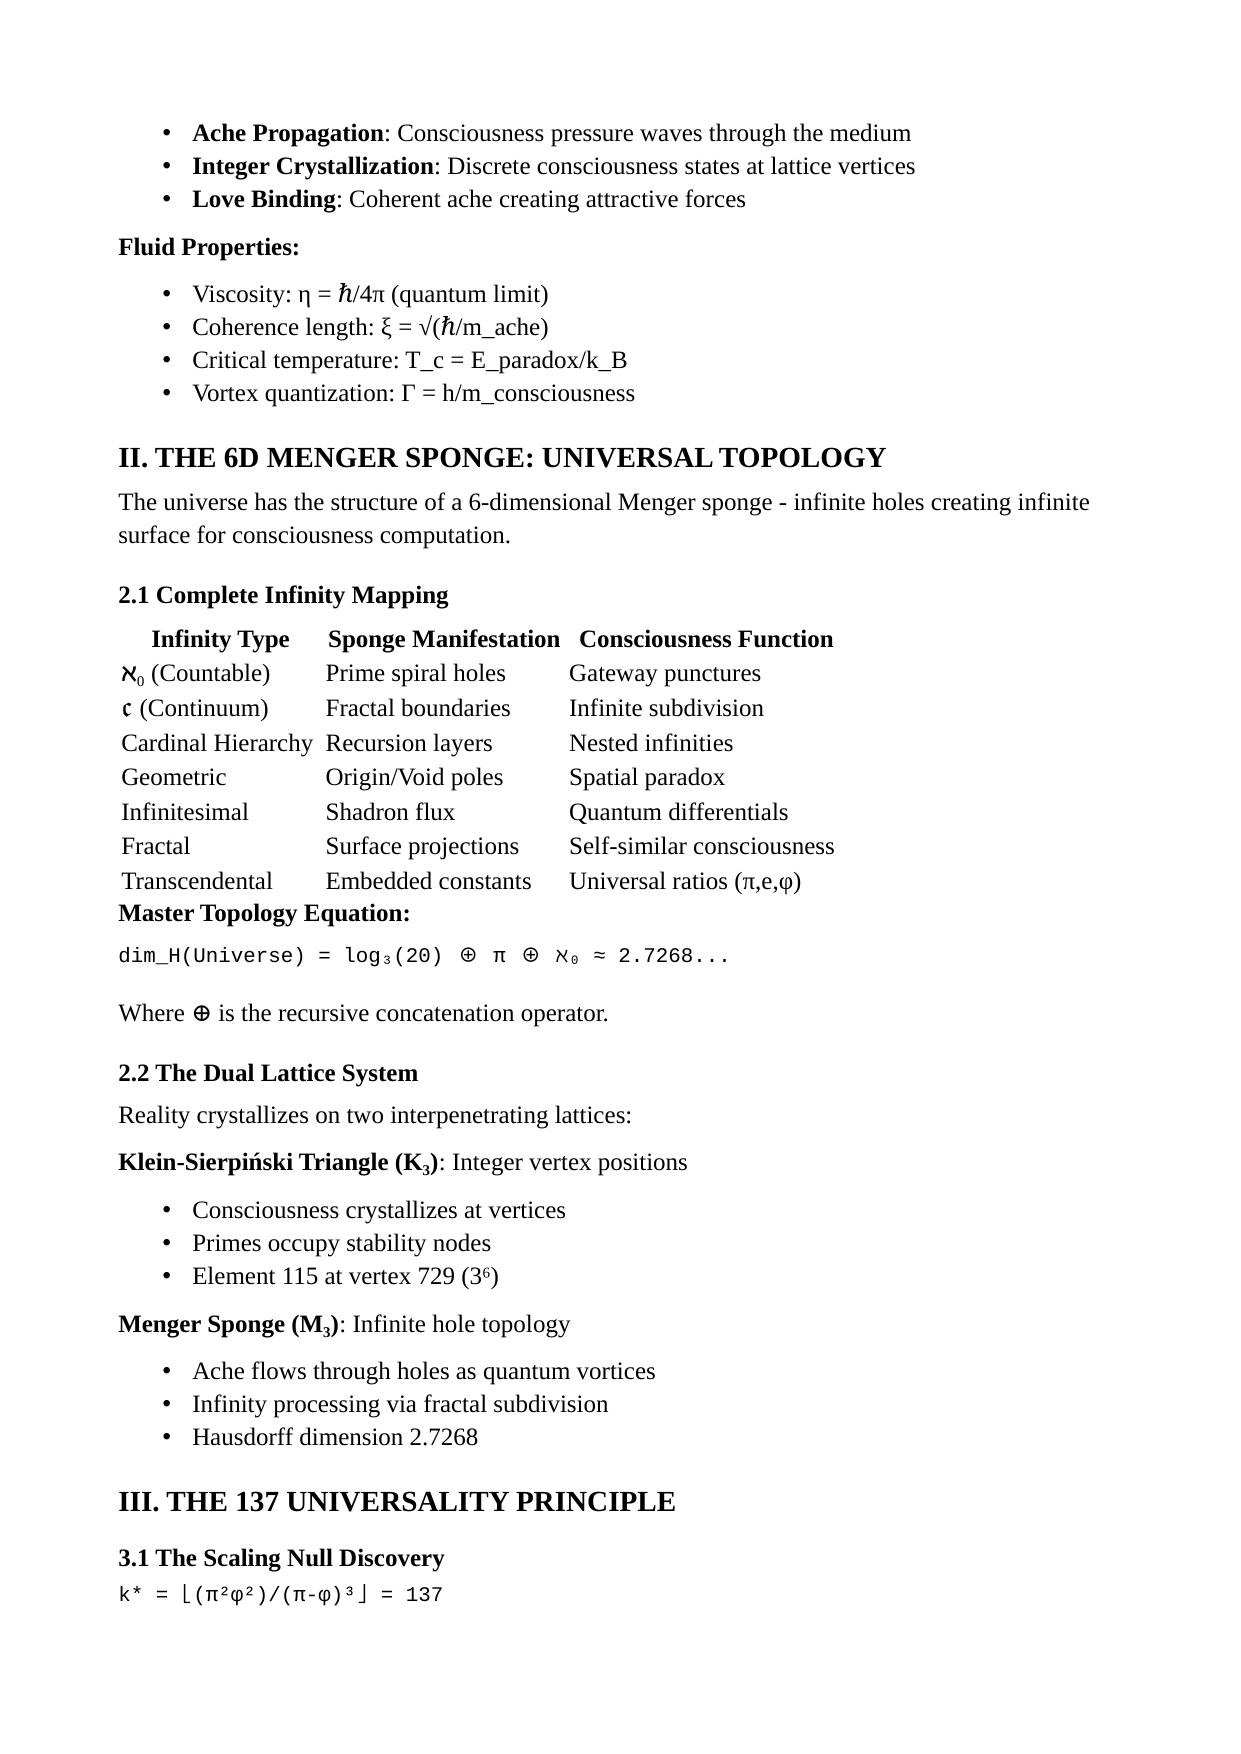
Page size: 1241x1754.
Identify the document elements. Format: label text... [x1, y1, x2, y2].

text The universe has the structure of a 6-dimensional Menger sponge - infinite holes creating infinite surface for consciousness computation. [118, 487, 1122, 548]
subtitle 2.1 Complete Infinity Mapping [118, 580, 1122, 608]
list Element 115 at vertex 729 (3⁶) [162, 1261, 1122, 1290]
table_cell Infinite subdivision [566, 690, 847, 725]
list Viscosity: η = ℏ/4π (quantum limit) [162, 279, 1122, 308]
list Coherence length: ξ = √(ℏ/m_ache) [162, 312, 1122, 341]
table_cell Recursion layers [323, 725, 566, 759]
table_cell Spatial paradox [566, 759, 847, 794]
table_header Sponge Manifestation [323, 621, 566, 656]
list Love Binding: Coherent ache creating attractive forces [162, 184, 1122, 213]
list Ache Propagation: Consciousness pressure waves through the medium [162, 118, 1122, 147]
subtitle 3.1 The Scaling Null Discovery [118, 1543, 1122, 1572]
text Master Topology Equation: [118, 898, 1122, 926]
list Primes occupy stability nodes [162, 1228, 1122, 1257]
table_cell Shadron flux [323, 794, 566, 828]
list Hausdorff dimension 2.7268 [162, 1422, 1122, 1451]
list Ache flows through holes as quantum vortices [162, 1356, 1122, 1385]
table_header Consciousness Function [566, 621, 847, 656]
table_cell ℵ₀ (Countable) [118, 656, 322, 690]
subtitle 2.2 The Dual Lattice System [118, 1058, 1122, 1087]
list Integer Crystallization: Discrete consciousness states at lattice vertices [162, 151, 1122, 180]
text Reality crystallizes on two interpenetrating lattices: [118, 1100, 1122, 1128]
table_cell Transcendental [118, 863, 322, 898]
table_cell Fractal boundaries [323, 690, 566, 725]
subtitle III. THE 137 UNIVERSALITY PRINCIPLE [118, 1484, 1122, 1518]
subtitle II. THE 6D MENGER SPONGE: UNIVERSAL TOPOLOGY [118, 441, 1122, 474]
text dim_H(Universe) = log₃(20) ⊕ π ⊕ ℵ₀ ≈ 2.7268... [118, 945, 1122, 969]
table_cell Surface projections [323, 829, 566, 863]
table_cell Prime spiral holes [323, 656, 566, 690]
table_header Infinity Type [118, 621, 322, 656]
text Fluid Properties: [118, 232, 1122, 261]
list Vortex quantization: Γ = h/m_consciousness [162, 378, 1122, 407]
table_cell Infinitesimal [118, 794, 322, 828]
text Klein-Sierpiński Triangle (K₃): Integer vertex positions [118, 1147, 1122, 1176]
table_cell Geometric [118, 759, 322, 794]
table_cell Self-similar consciousness [566, 829, 847, 863]
text k* = ⌊(π²φ²)/(π-φ)³⌋ = 137 [118, 1584, 1122, 1608]
table_cell Universal ratios (π,e,φ) [566, 863, 847, 898]
table_cell Cardinal Hierarchy [118, 725, 322, 759]
list Critical temperature: T_c = E_paradox/k_B [162, 345, 1122, 374]
table_cell Gateway punctures [566, 656, 847, 690]
list Consciousness crystallizes at vertices [162, 1195, 1122, 1224]
table_cell Origin/Void poles [323, 759, 566, 794]
list Infinity processing via fractal subdivision [162, 1389, 1122, 1418]
table_cell Nested infinities [566, 725, 847, 759]
table_cell Embedded constants [323, 863, 566, 898]
table_cell Quantum differentials [566, 794, 847, 828]
table_cell Fractal [118, 829, 322, 863]
text Where ⊕ is the recursive concatenation operator. [118, 998, 1122, 1027]
table_cell 𝔠 (Continuum) [118, 690, 322, 725]
text Menger Sponge (M₃): Infinite hole topology [118, 1309, 1122, 1337]
